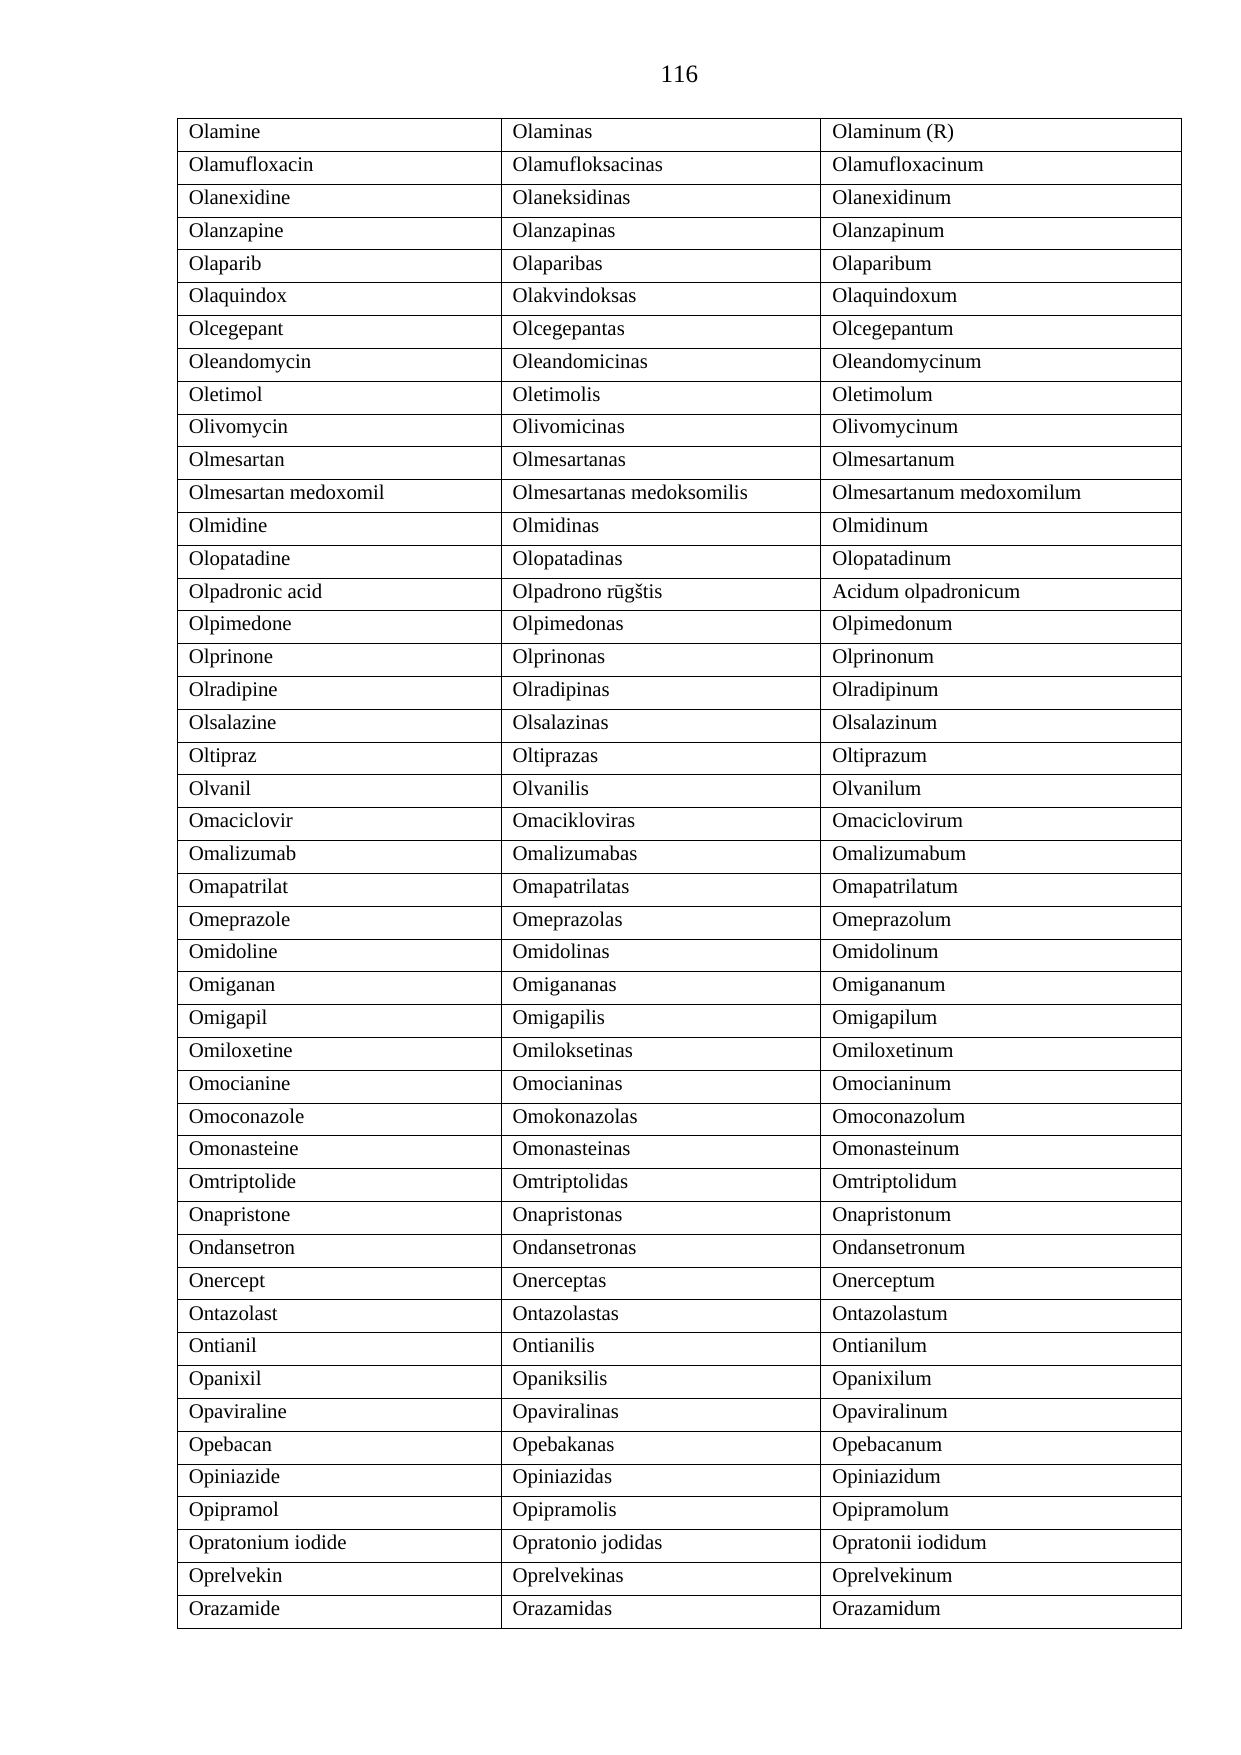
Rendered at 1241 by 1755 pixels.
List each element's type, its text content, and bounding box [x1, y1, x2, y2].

table_cell Omiloxetinum [821, 1038, 1181, 1070]
table_cell Onerceptas [502, 1268, 820, 1299]
table_cell Omiganan [178, 972, 501, 1004]
table_cell Olmesartanas [502, 447, 820, 479]
table_cell Olamufloxacin [178, 152, 501, 184]
table_cell Olpimedone [178, 611, 501, 643]
table_cell Olpadronic acid [178, 579, 501, 610]
table_cell Omigapil [178, 1005, 501, 1037]
table_cell Olradipinum [821, 677, 1181, 709]
table_cell Oletimol [178, 382, 501, 413]
table_cell Omalizumabum [821, 841, 1181, 873]
table_cell Orazamidas [502, 1596, 820, 1627]
table_cell Olvanil [178, 775, 501, 807]
table_cell Omalizumab [178, 841, 501, 873]
table_cell Opanixilum [821, 1366, 1181, 1398]
table_cell Omaciclovir [178, 808, 501, 840]
table_cell Oletimolum [821, 382, 1181, 413]
table_cell Olivomycin [178, 415, 501, 446]
table_cell Omeprazolum [821, 907, 1181, 938]
table_cell Omigapilum [821, 1005, 1181, 1037]
table_cell Oprelvekinas [502, 1563, 820, 1595]
table_cell Olanzapinum [821, 218, 1181, 249]
table_cell Orazamidum [821, 1596, 1181, 1627]
table_cell Opipramol [178, 1497, 501, 1529]
table_cell Opiniazidas [502, 1465, 820, 1496]
table_cell Ontianil [178, 1333, 501, 1365]
table_cell Oleandomycin [178, 349, 501, 381]
table_cell Olivomicinas [502, 415, 820, 446]
table_cell Ondansetronum [821, 1235, 1181, 1267]
table_cell Olanexidine [178, 185, 501, 217]
table_cell Olmidinas [502, 513, 820, 545]
table_cell Olmesartanum medoxomilum [821, 480, 1181, 512]
table_cell Olradipine [178, 677, 501, 709]
table_cell Opiniazidum [821, 1465, 1181, 1496]
table_cell Onercept [178, 1268, 501, 1299]
table_cell Omaciclovirum [821, 808, 1181, 840]
table_cell Onerceptum [821, 1268, 1181, 1299]
table_cell Olsalazinum [821, 710, 1181, 742]
table_cell Olaneksidinas [502, 185, 820, 217]
table_cell Opebakanas [502, 1432, 820, 1463]
table_cell Omoconazole [178, 1104, 501, 1135]
table_cell Olmesartanas medoksomilis [502, 480, 820, 512]
table_cell Olaquindox [178, 283, 501, 315]
table_cell Olamufloxacinum [821, 152, 1181, 184]
table_cell Olmidinum [821, 513, 1181, 545]
table_cell Olaminum (R) [821, 119, 1181, 151]
table_cell Olopatadine [178, 546, 501, 577]
table_cell Oleandomycinum [821, 349, 1181, 381]
table_cell Ontazolastum [821, 1300, 1181, 1332]
table_cell Olaminas [502, 119, 820, 151]
table_cell Olsalazine [178, 710, 501, 742]
table_cell Olradipinas [502, 677, 820, 709]
table_cell Ontianilis [502, 1333, 820, 1365]
table_cell Olprinonas [502, 644, 820, 676]
table_cell Oletimolis [502, 382, 820, 413]
table_cell Onapristonas [502, 1202, 820, 1234]
table_cell Omigapilis [502, 1005, 820, 1037]
table_cell Oprelvekinum [821, 1563, 1181, 1595]
table_cell Olmidine [178, 513, 501, 545]
table_cell Opebacan [178, 1432, 501, 1463]
table_cell Onapristonum [821, 1202, 1181, 1234]
table_cell Omigananas [502, 972, 820, 1004]
table_cell Olcegepantas [502, 316, 820, 348]
table_cell Olaparibum [821, 250, 1181, 282]
table_cell Orazamide [178, 1596, 501, 1627]
table_cell Omapatrilatum [821, 874, 1181, 906]
table_cell Ontianilum [821, 1333, 1181, 1365]
table_cell Olmesartanum [821, 447, 1181, 479]
table_cell Omtriptolide [178, 1169, 501, 1201]
table_cell Oltiprazum [821, 743, 1181, 774]
table_cell Omonasteinum [821, 1136, 1181, 1168]
table_cell Olpimedonum [821, 611, 1181, 643]
table_cell Olanexidinum [821, 185, 1181, 217]
table_cell Olaparib [178, 250, 501, 282]
table_cell Olpimedonas [502, 611, 820, 643]
table_cell Olivomycinum [821, 415, 1181, 446]
table_cell Omapatrilatas [502, 874, 820, 906]
table_cell Omiloksetinas [502, 1038, 820, 1070]
table_cell Omeprazole [178, 907, 501, 938]
table_cell Olprinonum [821, 644, 1181, 676]
table_cell Olamine [178, 119, 501, 151]
table_cell Olopatadinas [502, 546, 820, 577]
table_cell Olopatadinum [821, 546, 1181, 577]
table_cell Omocianinas [502, 1071, 820, 1102]
table_cell Oleandomicinas [502, 349, 820, 381]
table_cell Olaquindoxum [821, 283, 1181, 315]
table_cell Opanixil [178, 1366, 501, 1398]
table_cell Ontazolast [178, 1300, 501, 1332]
table_cell Olakvindoksas [502, 283, 820, 315]
table_cell Opaniksilis [502, 1366, 820, 1398]
table_cell Omidolinum [821, 940, 1181, 971]
table_cell Onapristone [178, 1202, 501, 1234]
table_cell Oltipraz [178, 743, 501, 774]
table_cell Oltiprazas [502, 743, 820, 774]
table_cell Omeprazolas [502, 907, 820, 938]
table_cell Olsalazinas [502, 710, 820, 742]
table_cell Omtriptolidum [821, 1169, 1181, 1201]
table_cell Opratonium iodide [178, 1530, 501, 1562]
table_cell Olvanilis [502, 775, 820, 807]
table_cell Omidolinas [502, 940, 820, 971]
table_cell Olvanilum [821, 775, 1181, 807]
table_cell Omapatrilat [178, 874, 501, 906]
table_cell Opaviralinum [821, 1399, 1181, 1431]
table_cell Opipramolis [502, 1497, 820, 1529]
table_cell Opratonii iodidum [821, 1530, 1181, 1562]
table_cell Olmesartan [178, 447, 501, 479]
table_cell Omonasteine [178, 1136, 501, 1168]
table_cell Omocianine [178, 1071, 501, 1102]
table_cell Omocianinum [821, 1071, 1181, 1102]
table_cell Omonasteinas [502, 1136, 820, 1168]
table_cell Ontazolastas [502, 1300, 820, 1332]
table_cell Omokonazolas [502, 1104, 820, 1135]
table_cell Omalizumabas [502, 841, 820, 873]
table_cell Olanzapinas [502, 218, 820, 249]
table_cell Olcegepant [178, 316, 501, 348]
table_cell Omidoline [178, 940, 501, 971]
table_cell Opiniazide [178, 1465, 501, 1496]
table_cell Opaviraline [178, 1399, 501, 1431]
table_cell Opipramolum [821, 1497, 1181, 1529]
table_cell Omigananum [821, 972, 1181, 1004]
table_cell Olmesartan medoxomil [178, 480, 501, 512]
table_cell Olamufloksacinas [502, 152, 820, 184]
table_cell Acidum olpadronicum [821, 579, 1181, 610]
table_cell Olprinone [178, 644, 501, 676]
table_cell Omtriptolidas [502, 1169, 820, 1201]
table_cell Opratonio jodidas [502, 1530, 820, 1562]
table_cell Omiloxetine [178, 1038, 501, 1070]
table_cell Olanzapine [178, 218, 501, 249]
table_cell Ondansetron [178, 1235, 501, 1267]
table_cell Olcegepantum [821, 316, 1181, 348]
table_cell Omacikloviras [502, 808, 820, 840]
table_cell Oprelvekin [178, 1563, 501, 1595]
table_cell Olaparibas [502, 250, 820, 282]
table_cell Omoconazolum [821, 1104, 1181, 1135]
table_cell Opaviralinas [502, 1399, 820, 1431]
table_cell Opebacanum [821, 1432, 1181, 1463]
table_cell Ondansetronas [502, 1235, 820, 1267]
table_cell Olpadrono rūgštis [502, 579, 820, 610]
